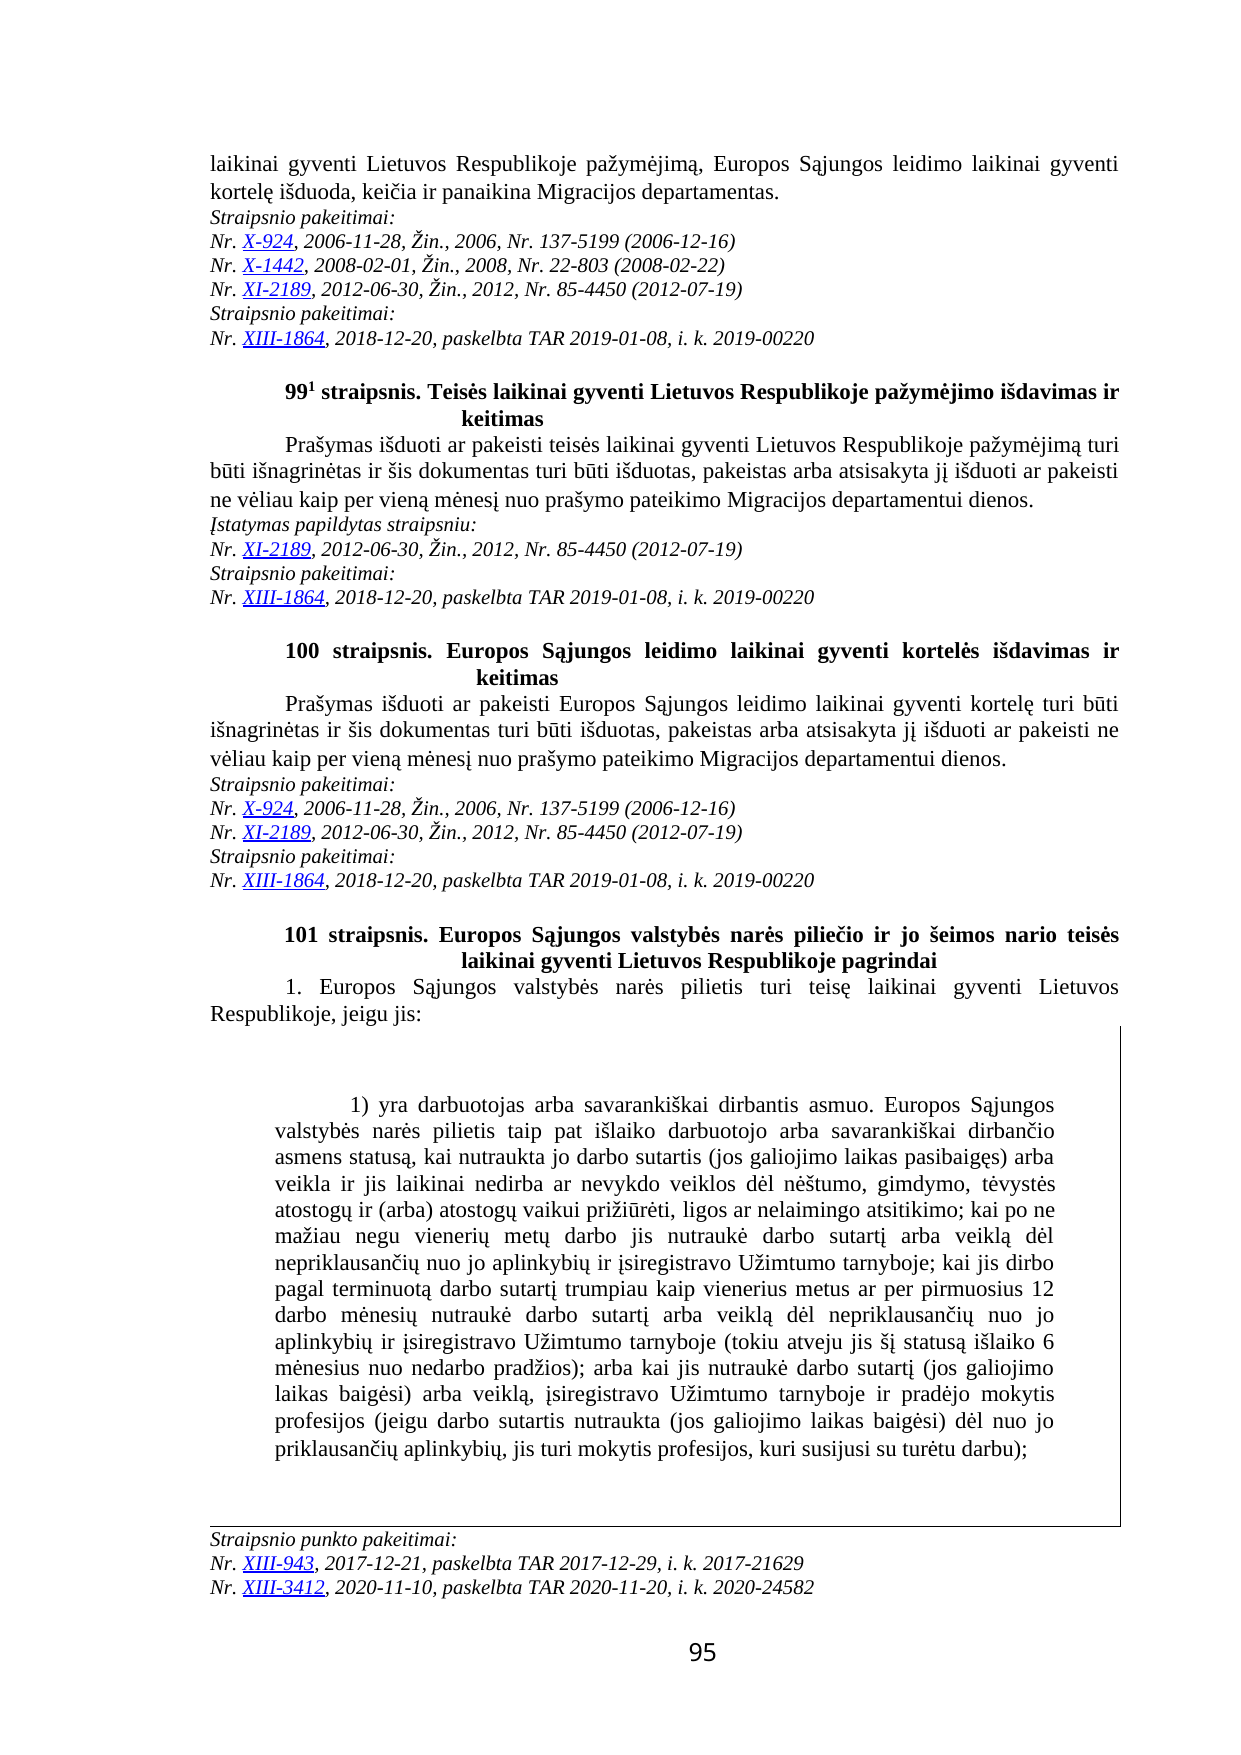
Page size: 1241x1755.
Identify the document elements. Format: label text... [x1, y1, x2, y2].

text Nr. X-1442, 2008-02-01, Žin., 2008, Nr. 22-803 (2008-02-22) [210, 253, 1120, 277]
text Nr. XIII-1864, 2018-12-20, paskelbta TAR 2019-01-08, i. k. 2019-00220 [210, 584, 1120, 609]
text Nr. XIII-3412, 2020-11-10, paskelbta TAR 2020-11-20, i. k. 2020-24582 [210, 1575, 1120, 1599]
text Straipsnio pakeitimai: [210, 301, 1120, 325]
text 991 straipsnis. Teisės laikinai gyventi Lietuvos Respublikoje pažymėjimo išdavimas ir keitimas [285, 378, 1120, 431]
text Prašymas išduoti ar pakeisti Europos Sąjungos leidimo laikinai gyventi kortelę turi būti išnagrinėtas ir šis dokumentas turi būti išduotas, pakeistas arba atsisakyta jį išduoti ar pakeisti ne vėliau kaip per vieną mėnesį nuo prašymo pateikimo Migracijos departamentui dienos. [210, 690, 1120, 772]
text Prašymas išduoti ar pakeisti teisės laikinai gyventi Lietuvos Respublikoje pažymėjimą turi būti išnagrinėtas ir šis dokumentas turi būti išduotas, pakeistas arba atsisakyta jį išduoti ar pakeisti ne vėliau kaip per vieną mėnesį nuo prašymo pateikimo Migracijos departamentui dienos. [210, 431, 1120, 512]
text Nr. XIII-1864, 2018-12-20, paskelbta TAR 2019-01-08, i. k. 2019-00220 [210, 325, 1120, 349]
text 100 straipsnis. Europos Sąjungos leidimo laikinai gyventi kortelės išdavimas ir keitimas [285, 637, 1120, 690]
text Nr. X-924, 2006-11-28, Žin., 2006, Nr. 137-5199 (2006-12-16) [210, 229, 1120, 253]
text Nr. X-924, 2006-11-28, Žin., 2006, Nr. 137-5199 (2006-12-16) [210, 796, 1120, 820]
text Įstatymas papildytas straipsniu: [210, 512, 1120, 536]
text Straipsnio pakeitimai: [210, 205, 1120, 229]
text Straipsnio pakeitimai: [210, 561, 1120, 584]
text 1. Europos Sąjungos valstybės narės pilietis turi teisę laikinai gyventi Lietuvos Respublikoje, jeigu jis: [210, 973, 1120, 1026]
text Nr. XIII-943, 2017-12-21, paskelbta TAR 2017-12-29, i. k. 2017-21629 [210, 1551, 1120, 1575]
text Straipsnio punkto pakeitimai: [210, 1527, 1120, 1551]
text Nr. XIII-1864, 2018-12-20, paskelbta TAR 2019-01-08, i. k. 2019-00220 [210, 868, 1120, 892]
text Straipsnio pakeitimai: [210, 844, 1120, 868]
text 101 straipsnis. Europos Sąjungos valstybės narės piliečio ir jo šeimos nario teisės laikinai gyventi Lietuvos Respublikoje pagrindai [284, 921, 1120, 973]
text Nr. XI-2189, 2012-06-30, Žin., 2012, Nr. 85-4450 (2012-07-19) [210, 277, 1120, 301]
text Nr. XI-2189, 2012-06-30, Žin., 2012, Nr. 85-4450 (2012-07-19) [210, 820, 1120, 844]
text Straipsnio pakeitimai: [210, 772, 1120, 796]
text Nr. XI-2189, 2012-06-30, Žin., 2012, Nr. 85-4450 (2012-07-19) [210, 536, 1120, 561]
text laikinai gyventi Lietuvos Respublikoje pažymėjimą, Europos Sąjungos leidimo laikinai gyventi kortelę išduoda, keičia ir panaikina Migracijos departamentas. [210, 150, 1120, 205]
text 1) yra darbuotojas arba savarankiškai dirbantis asmuo. Europos Sąjungos valstybės narės pilietis taip pat išlaiko darbuotojo arba savarankiškai dirbančio asmens statusą, kai nutraukta jo darbo sutartis (jos galiojimo laikas pasibaigęs) arba veikla ir jis laikinai nedirba ar nevykdo veiklos dėl nėštumo, gimdymo, tėvystės atostogų ir (arba) atostogų vaikui prižiūrėti, ligos ar nelaimingo atsitikimo; kai po ne mažiau negu vienerių metų darbo jis nutraukė darbo sutartį arba veiklą dėl nepriklausančių nuo jo aplinkybių ir įsiregistravo Užimtumo tarnyboje; kai jis dirbo pagal terminuotą darbo sutartį trumpiau kaip vienerius metus ar per pirmuosius 12 darbo mėnesių nutraukė darbo sutartį arba veiklą dėl nepriklausančių nuo jo aplinkybių ir įsiregistravo Užimtumo tarnyboje (tokiu atveju jis šį statusą išlaiko 6 mėnesius nuo nedarbo pradžios); arba kai jis nutraukė darbo sutartį (jos galiojimo laikas baigėsi) arba veiklą, įsiregistravo Užimtumo tarnyboje ir pradėjo mokytis profesijos (jeigu darbo sutartis nutraukta (jos galiojimo laikas baigėsi) dėl nuo jo priklausančių aplinkybių, jis turi mokytis profesijos, kuri susijusi su turėtu darbu); [210, 1026, 1120, 1526]
